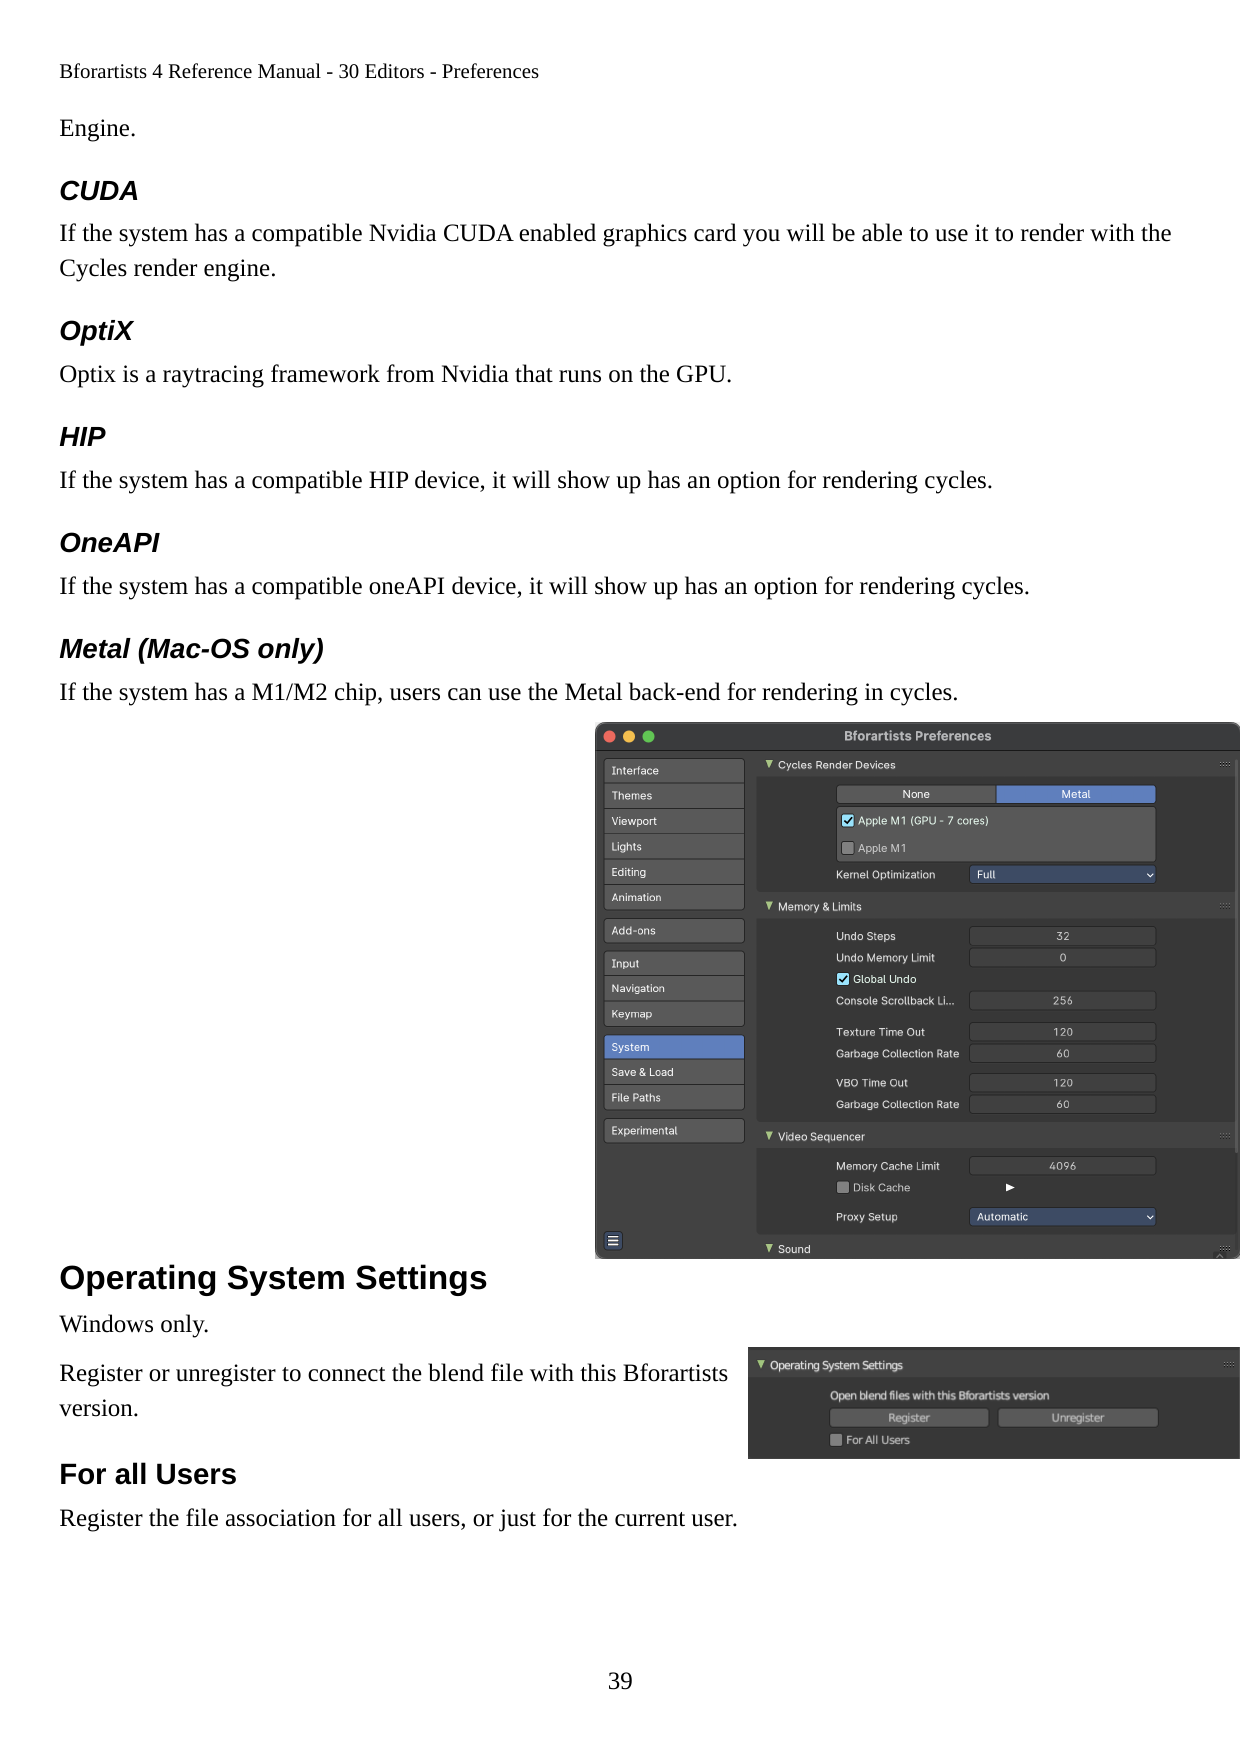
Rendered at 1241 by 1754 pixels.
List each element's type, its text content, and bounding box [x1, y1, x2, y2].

subtitle For all Users [59, 1457, 1181, 1490]
subtitle Operating System Settings [59, 1259, 1181, 1297]
text Register or unregister to connect the blend file with this Bforartists version. [59, 1358, 748, 1422]
subtitle OneAPI [59, 526, 1181, 558]
text If the system has a compatible oneAPI device, it will show up has an option for rendering cycles. [59, 571, 1181, 599]
text Register the file association for all users, or just for the current user. [59, 1503, 1181, 1532]
text If the system has a compatible Nvidia CUDA enabled graphics card you will be able to use it to render with the Cycles render engine. [59, 218, 1181, 282]
picture [748, 1347, 1240, 1459]
subtitle Metal (Mac-OS only) [59, 632, 1181, 664]
text If the system has a M1/M2 chip, users can use the Metal back-end for rendering in cycles. [59, 677, 1181, 706]
text Engine. [59, 113, 1181, 141]
text Optix is a raytracing framework from Nvidia that runs on the GPU. [59, 359, 1181, 388]
picture [595, 722, 1240, 1259]
subtitle OptiX [59, 314, 1181, 346]
subtitle HIP [59, 421, 1181, 452]
text If the system has a compatible HIP device, it will show up has an option for rendering cycles. [59, 465, 1181, 494]
subtitle CUDA [59, 174, 1181, 206]
text Windows only. [59, 1309, 1181, 1338]
